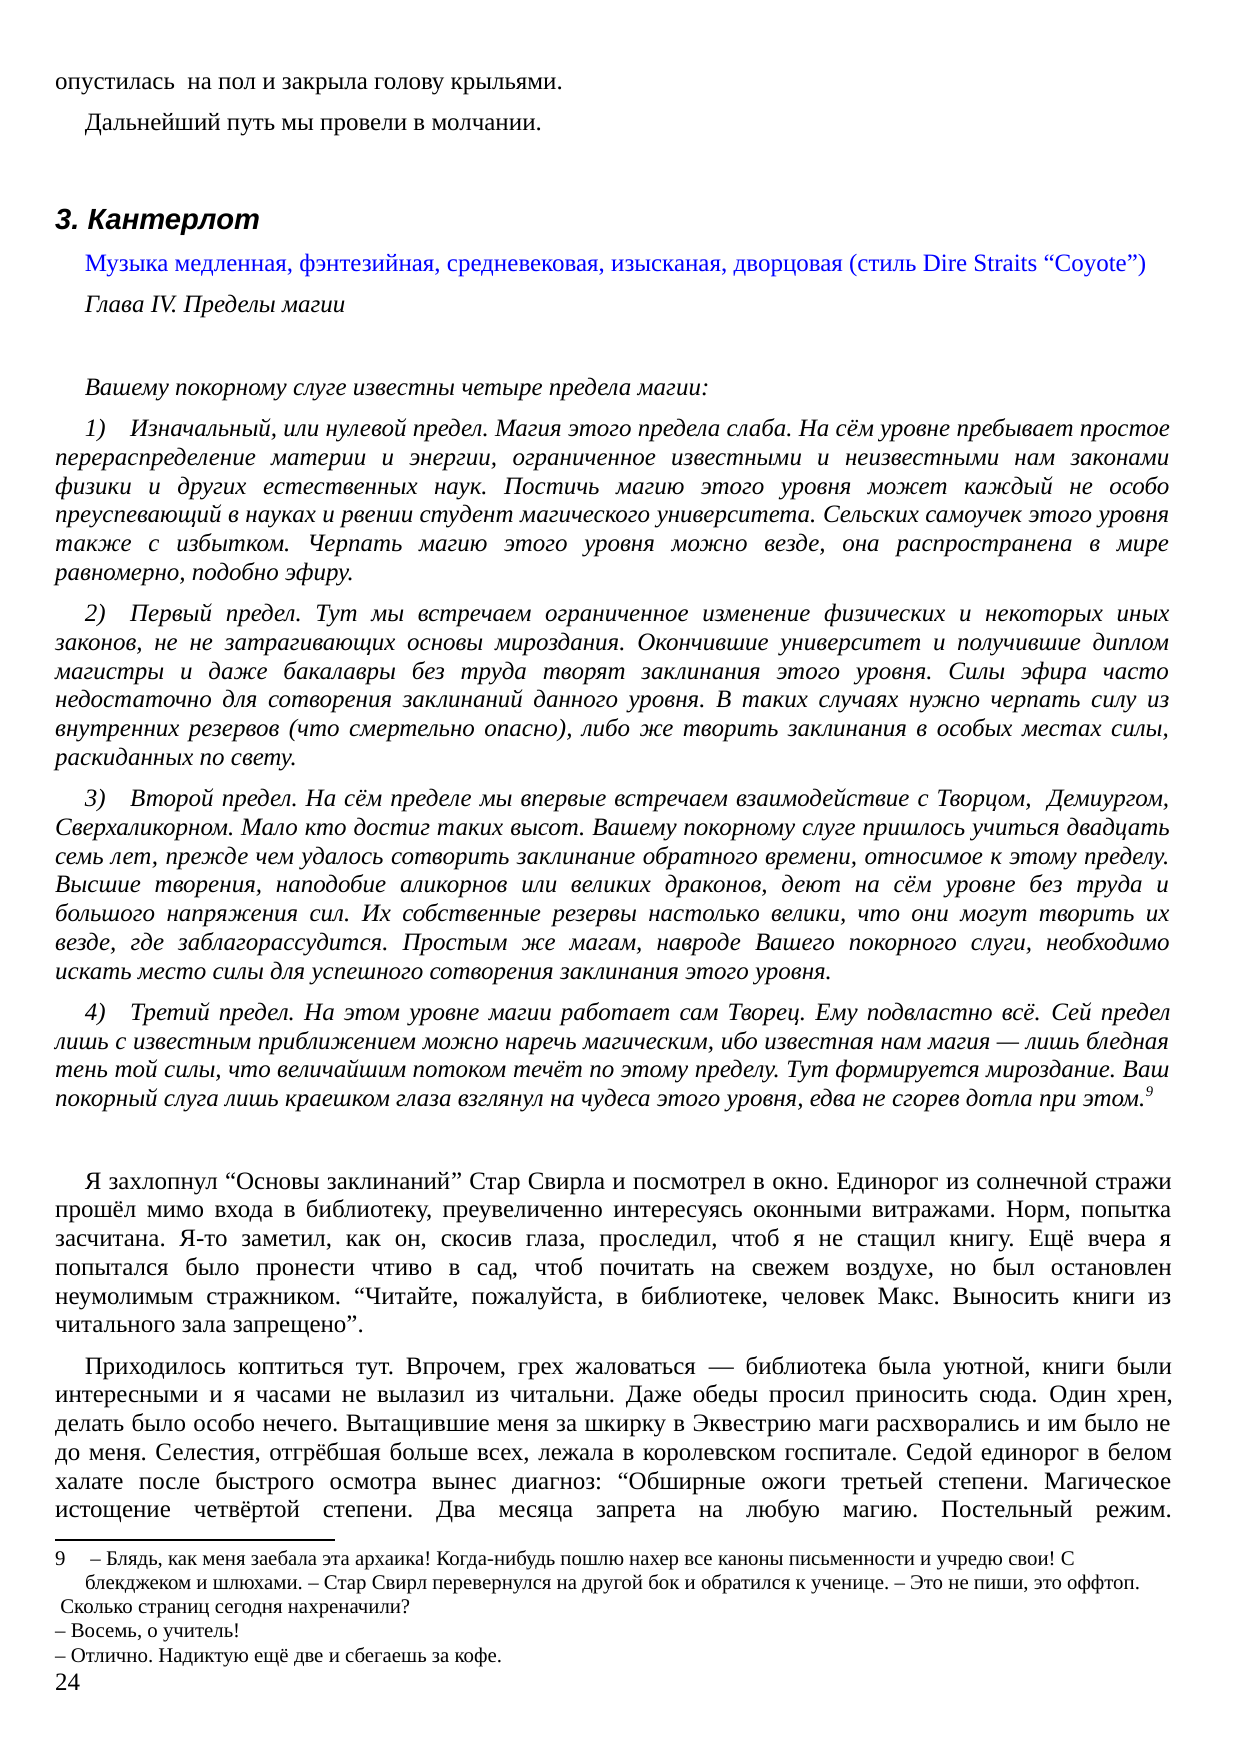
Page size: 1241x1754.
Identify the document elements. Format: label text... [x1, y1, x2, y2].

text Музыка медленная, фэнтезийная, средневековая, изысканая, дворцовая (стиль Dire Straits “Coyote”) [55, 248, 1173, 277]
list Третий предел. На этом уровне магии работает сам Творец. Ему подвластно всё. Сей предел лишь с известным приближением можно наречь магическим, ибо известная нам магия — лишь бледная тень той силы, что величайшим потоком течёт по этому пределу. Тут формируется мироздание. Ваш покорный слуга лишь краешком глаза взглянул на чудеса этого уровня, едва не сгорев дотла при этом. [55, 997, 1173, 1112]
list – Отлично. Надиктую ещё две и сбегаешь за кофе. [55, 1642, 1173, 1667]
list Изначальный, или нулевой предел. Магия этого предела слаба. На сём уровне пребывает простое перераспределение материи и энергии, ограниченное известными и неизвестными нам законами физики и других естественных наук. Постичь магию этого уровня может каждый не особо преуспевающий в науках и рвении студент магического университета. Сельских самоучек этого уровня также с избытком. Черпать магию этого уровня можно везде, она распространена в мире равномерно, подобно эфиру. [55, 413, 1173, 586]
text Приходилось коптиться тут. Впрочем, грех жаловаться — библиотека была уютной, книги были интересными и я часами не вылазил из читальни. Даже обеды просил приносить сюда. Один хрен, делать было особо нечего. Вытащившие меня за шкирку в Эквестрию маги расхворались и им было не до меня. Селестия, отгрёбшая больше всех, лежала в королевском госпитале. Седой единорог в белом халате после быстрого осмотра вынес диагноз: “Обширные ожоги третьей степени. Магическое истощение четвёртой степени. Два месяца запрета на любую магию. Постельный режим. [55, 1351, 1173, 1523]
text Вашему покорному слуге известны четыре предела магии: [55, 372, 1173, 401]
text Я захлопнул “Основы заклинаний” Стар Свирла и посмотрел в окно. Единорог из солнечной стражи прошёл мимо входа в библиотеку, преувеличенно интересуясь оконными витражами. Норм, попытка засчитана. Я-то заметил, как он, скосив глаза, проследил, чтоб я не стащил книгу. Ещё вчера я попытался было пронести чтиво в сад, чтоб почитать на свежем воздухе, но был остановлен неумолимым стражником. “Читайте, пожалуйста, в библиотеке, человек Макс. Выносить книги из читального зала запрещено”. [55, 1166, 1173, 1338]
text Дальнейший путь мы провели в молчании. [55, 107, 1173, 136]
list – Восемь, о учитель! [55, 1618, 1173, 1642]
text Глава IV. Пределы магии [55, 289, 1173, 318]
list Первый предел. Тут мы встречаем ограниченное изменение физических и некоторых иных законов, не не затрагивающих основы мироздания. Окончившие университет и получившие диплом магистры и даже бакалавры без труда творят заклинания этого уровня. Силы эфира часто недостаточно для сотворения заклинаний данного уровня. В таких случаях нужно черпать силу из внутренних резервов (что смертельно опасно), либо же творить заклинания в особых местах силы, раскиданных по свету. [55, 598, 1173, 771]
list Сколько страниц сегодня нахреначили? [55, 1594, 1173, 1618]
list Второй предел. На сём пределе мы впервые встречаем взаимодействие с Творцом, Демиургом, Сверхаликорном. Мало кто достиг таких высот. Вашему покорному слуге пришлось учиться двадцать семь лет, прежде чем удалось сотворить заклинание обратного времени, относимое к этому пределу. Высшие творения, наподобие аликорнов или великих драконов, деют на сём уровне без труда и большого напряжения сил. Их собственные резервы настолько велики, что они могут творить их везде, где заблагорассудится. Простым же магам, навроде Вашего покорного слуги, необходимо искать место силы для успешного сотворения заклинания этого уровня. [55, 783, 1173, 984]
list – Блядь, как меня заебала эта архаика! Когда-нибудь пошлю нахер все каноны письменности и учредю свои! С блекджеком и шлюхами. – Стар Свирл перевернулся на другой бок и обратился к ученице. – Это не пиши, это оффтоп. [55, 1546, 1173, 1594]
text опустилась на пол и закрыла голову крыльями. [55, 66, 1173, 95]
subtitle 3. Кантерлот [55, 202, 1173, 236]
